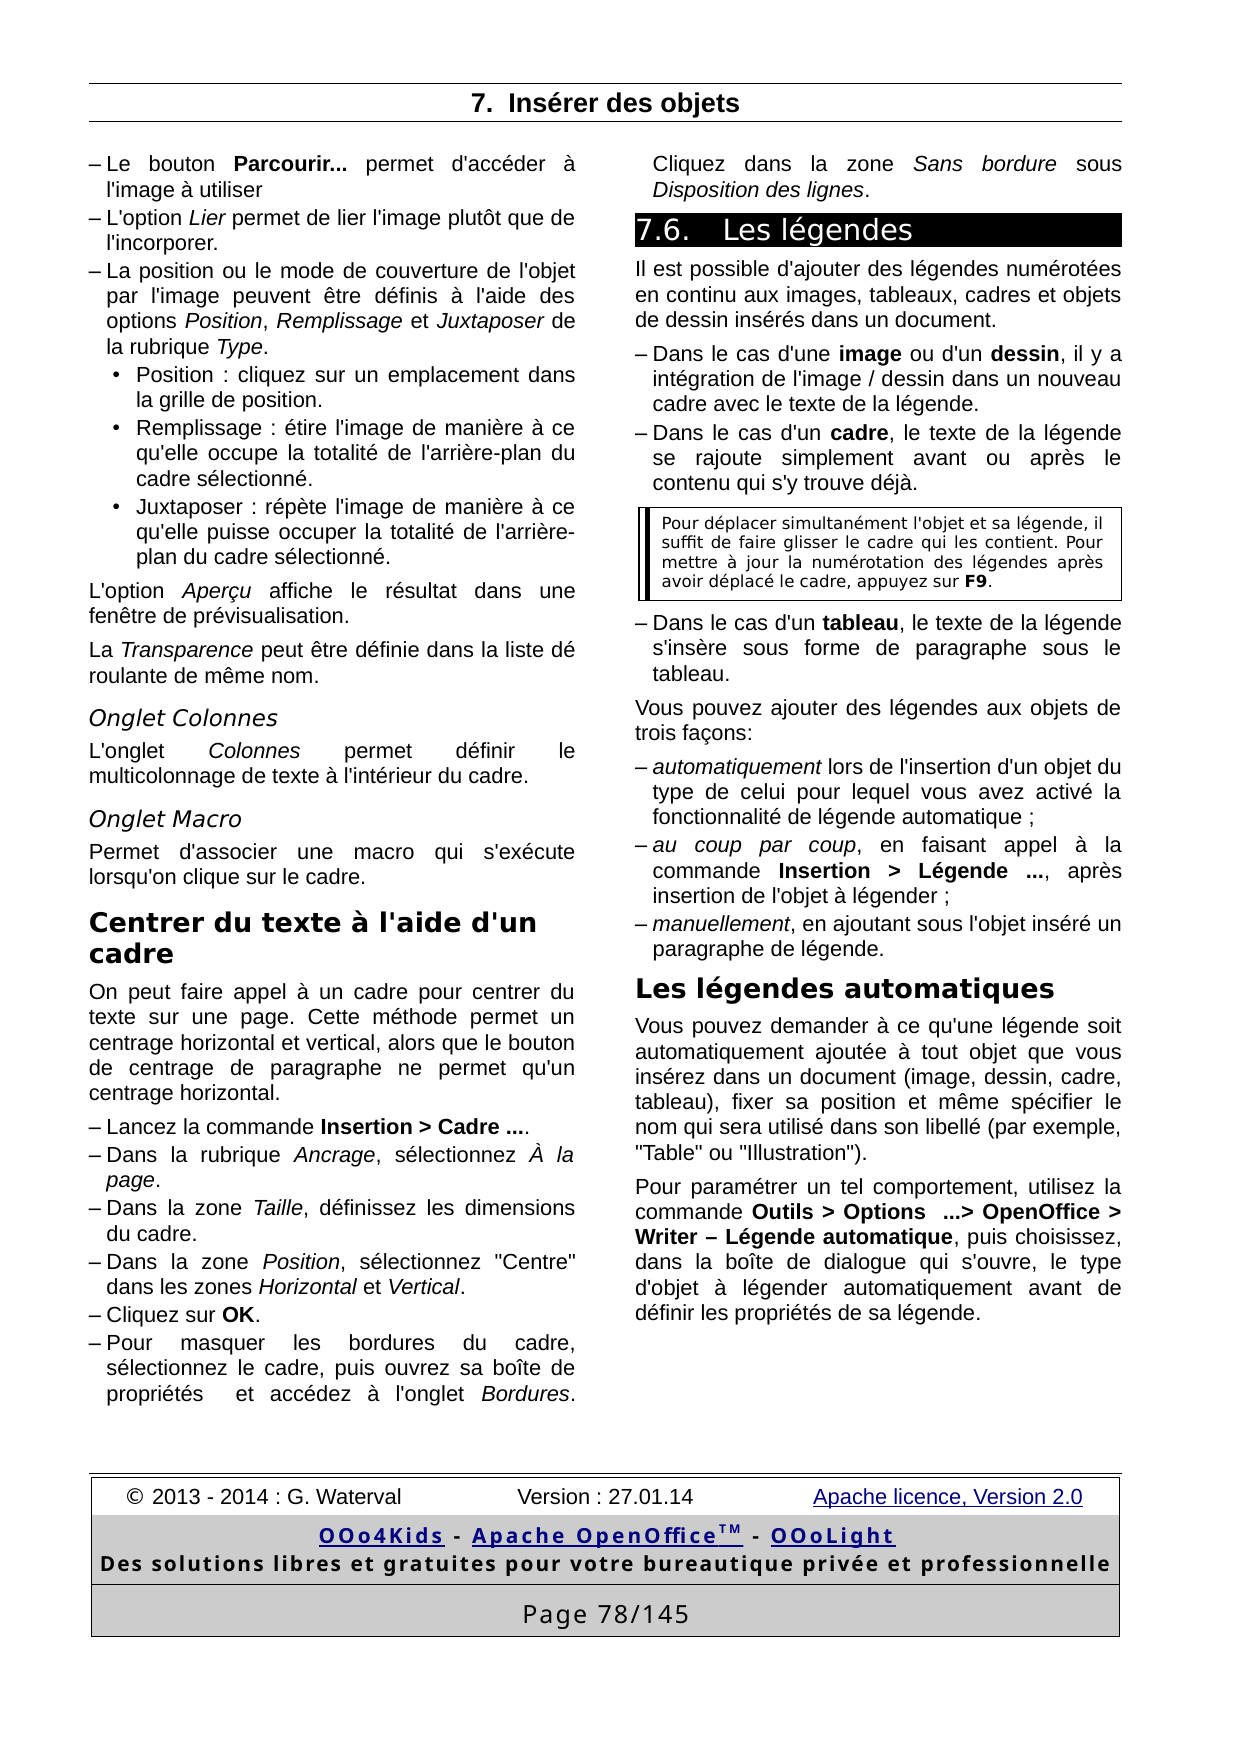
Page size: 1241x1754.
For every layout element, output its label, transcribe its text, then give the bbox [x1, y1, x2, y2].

subtitle Les légendes automatiques [635, 973, 1122, 1004]
list L'option Lier permet de lier l'image plutôt que de l'incorporer. [88, 205, 576, 255]
list Position : cliquez sur un emplacement dans la grille de position. [112, 362, 576, 412]
text La Transparence peut être définie dans la liste dé roulante de même nom. [88, 637, 576, 688]
list Dans le cas d'un cadre, le texte de la légende se rajoute simplement avant ou après le contenu qui s'y trouve déjà. [635, 419, 1122, 495]
list Dans la zone Taille, définissez les dimensions du cadre. [88, 1195, 576, 1246]
text L'onglet Colonnes permet définir le multicolonnage de texte à l'intérieur du cadre. [88, 738, 576, 788]
list Cliquez dans la zone Sans bordure sous Disposition des lignes. [635, 151, 1122, 202]
list Juxtaposer : répète l'image de manière à ce qu'elle puisse occuper la totalité de l'arrière-plan du cadre sélectionné. [112, 494, 576, 569]
list Dans le cas d'une image ou d'un dessin, il y a intégration de l'image / dessin dans un nouveau cadre avec le texte de la légende. [635, 341, 1122, 416]
text Permet d'associer une macro qui s'exécute lorsqu'on clique sur le cadre. [88, 839, 576, 889]
subtitle Onglet Colonnes [88, 706, 576, 732]
subtitle Onglet Macro [88, 806, 576, 833]
list Dans la rubrique Ancrage, sélectionnez À la page. [88, 1142, 576, 1192]
list La position ou le mode de couverture de l'objet par l'image peuvent être définis à l'aide des options Position, Remplissage et Juxtaposer de la rubrique Type. [88, 258, 576, 359]
list automatiquement lors de l'insertion d'un objet du type de celui pour lequel vous avez activé la fonctionnalité de légende automatique ; [635, 754, 1122, 829]
list manuellement, en ajoutant sous l'objet inséré un paragraphe de légende. [635, 911, 1122, 961]
text On peut faire appel à un cadre pour centrer du texte sur une page. Cette méthode permet un centrage horizontal et vertical, alors que le bouton de centrage de paragraphe ne permet qu'un centrage horizontal. [88, 979, 576, 1105]
subtitle Centrer du texte à l'aide d'un cadre [88, 907, 576, 970]
list au coup par coup, en faisant appel à la commande Insertion > Légende ..., après insertion de l'objet à légender ; [635, 832, 1122, 908]
list Le bouton Parcourir... permet d'accéder à l'image à utiliser [88, 151, 576, 202]
list Lancez la commande Insertion > Cadre .... [88, 1114, 576, 1139]
list Dans la zone Position, sélectionnez "Centre" dans les zones Horizontal et Vertical. [88, 1249, 576, 1299]
list Cliquez sur OK. [88, 1302, 576, 1327]
text Pour paramétrer un tel comportement, utilisez la commande Outils > Options ...> OpenOffice > Writer – Légende automatique, puis choisissez, dans la boîte de dialogue qui s'ouvre, le type d'objet à légender automatiquement avant de définir les propriétés de sa légende. [635, 1173, 1122, 1325]
list Vous pouvez ajouter des légendes aux objets de trois façons: [635, 694, 1122, 745]
subtitle Les légendes [635, 213, 1122, 247]
list L'option Aperçu affiche le résultat dans une fenêtre de prévisualisation. [88, 578, 576, 628]
text Vous pouvez demander à ce qu'une légende soit automatiquement ajoutée à tout objet que vous insérez dans un document (image, dessin, cadre, tableau), fixer sa position et même spécifier le nom qui sera utilisé dans son libellé (par exemple, "Table" ou "Illustration"). [635, 1013, 1122, 1165]
text Il est possible d'ajouter des légendes numérotées en continu aux images, tableaux, cadres et objets de dessin insérés dans un document. [635, 256, 1122, 332]
table_header Pour déplacer simultanément l'objet et sa légende, il suffit de faire glisser le cadre qui les contient. Pour mettre à jour la numérotation des légendes après avoir déplacé le cadre, appuyez sur F9. [650, 508, 1121, 600]
list Remplissage : étire l'image de manière à ce qu'elle occupe la totalité de l'arrière-plan du cadre sélectionné. [112, 415, 576, 491]
list Dans le cas d'un tableau, le texte de la légende s'insère sous forme de paragraphe sous le tableau. [635, 610, 1122, 686]
list Pour masquer les bordures du cadre, sélectionnez le cadre, puis ouvrez sa boîte de propriétés et accédez à l'onglet Bordures. [88, 1330, 576, 1406]
